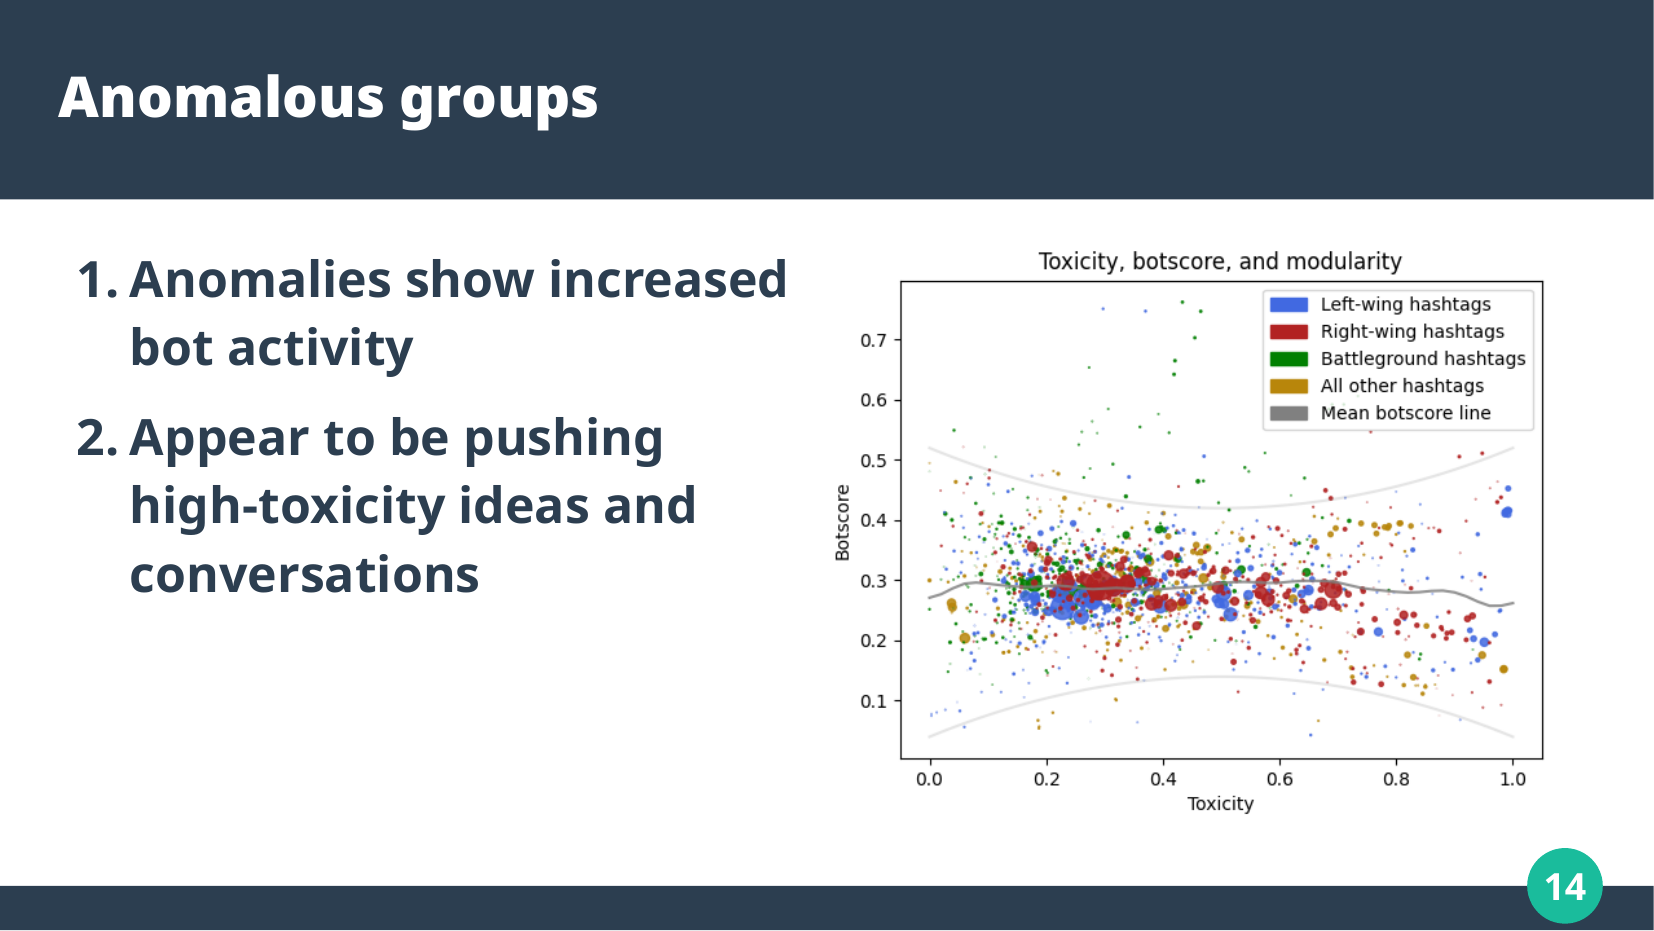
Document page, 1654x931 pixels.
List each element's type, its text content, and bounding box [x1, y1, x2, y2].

list Anomalies show increased bot activity Appear to be pushing high-toxicity ideas and conversations [59, 243, 798, 864]
picture [797, 206, 1625, 827]
title Anomalous groups [59, 37, 1595, 155]
